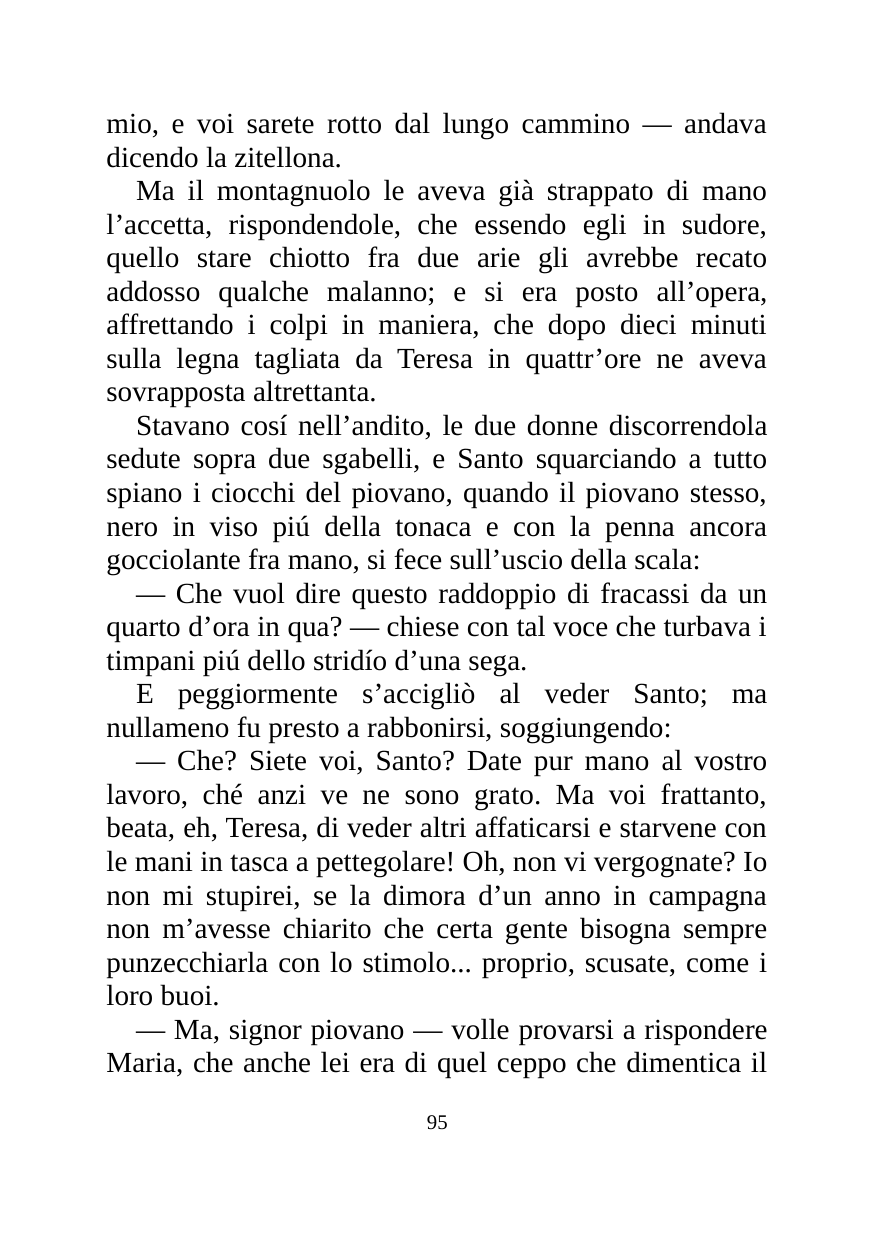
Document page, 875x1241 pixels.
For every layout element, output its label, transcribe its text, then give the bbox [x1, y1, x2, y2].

text E peggiormente s’accigliò al veder Santo; ma nullameno fu presto a rabbonirsi, soggiungendo: [106, 676, 768, 743]
text Ma il montagnuolo le aveva già strappato di mano l’accetta, rispondendole, che essendo egli in sudore, quello stare chiotto fra due arie gli avrebbe recato addosso qualche malanno; e si era posto all’opera, affrettando i colpi in maniera, che dopo dieci minuti sulla legna tagliata da Teresa in quattr’ore ne aveva sovrapposta altrettanta. [106, 173, 768, 408]
text — Che vuol dire questo raddoppio di fracassi da un quarto d’ora in qua? — chiese con tal voce che turbava i timpani piú dello stridío d’una sega. [106, 576, 768, 676]
text Stavano cosí nell’andito, le due donne discorrendola sedute sopra due sgabelli, e Santo squarciando a tutto spiano i ciocchi del piovano, quando il piovano stesso, nero in viso piú della tonaca e con la penna ancora gocciolante fra mano, si fece sull’uscio della scala: [106, 408, 768, 576]
text — Che? Siete voi, Santo? Date pur mano al vostro lavoro, ché anzi ve ne sono grato. Ma voi frattanto, beata, eh, Teresa, di veder altri affaticarsi e starvene con le mani in tasca a pettegolare! Oh, non vi vergognate? Io non mi stupirei, se la dimora d’un anno in campagna non m’avesse chiarito che certa gente bisogna sempre punzecchiarla con lo stimolo... proprio, scusate, come i loro buoi. [106, 743, 768, 1012]
text — Ma, signor piovano — volle provarsi a rispondere Maria, che anche lei era di quel ceppo che dimentica il [106, 1012, 768, 1079]
text mio, e voi sarete rotto dal lungo cammino — andava dicendo la zitellona. [106, 106, 768, 173]
